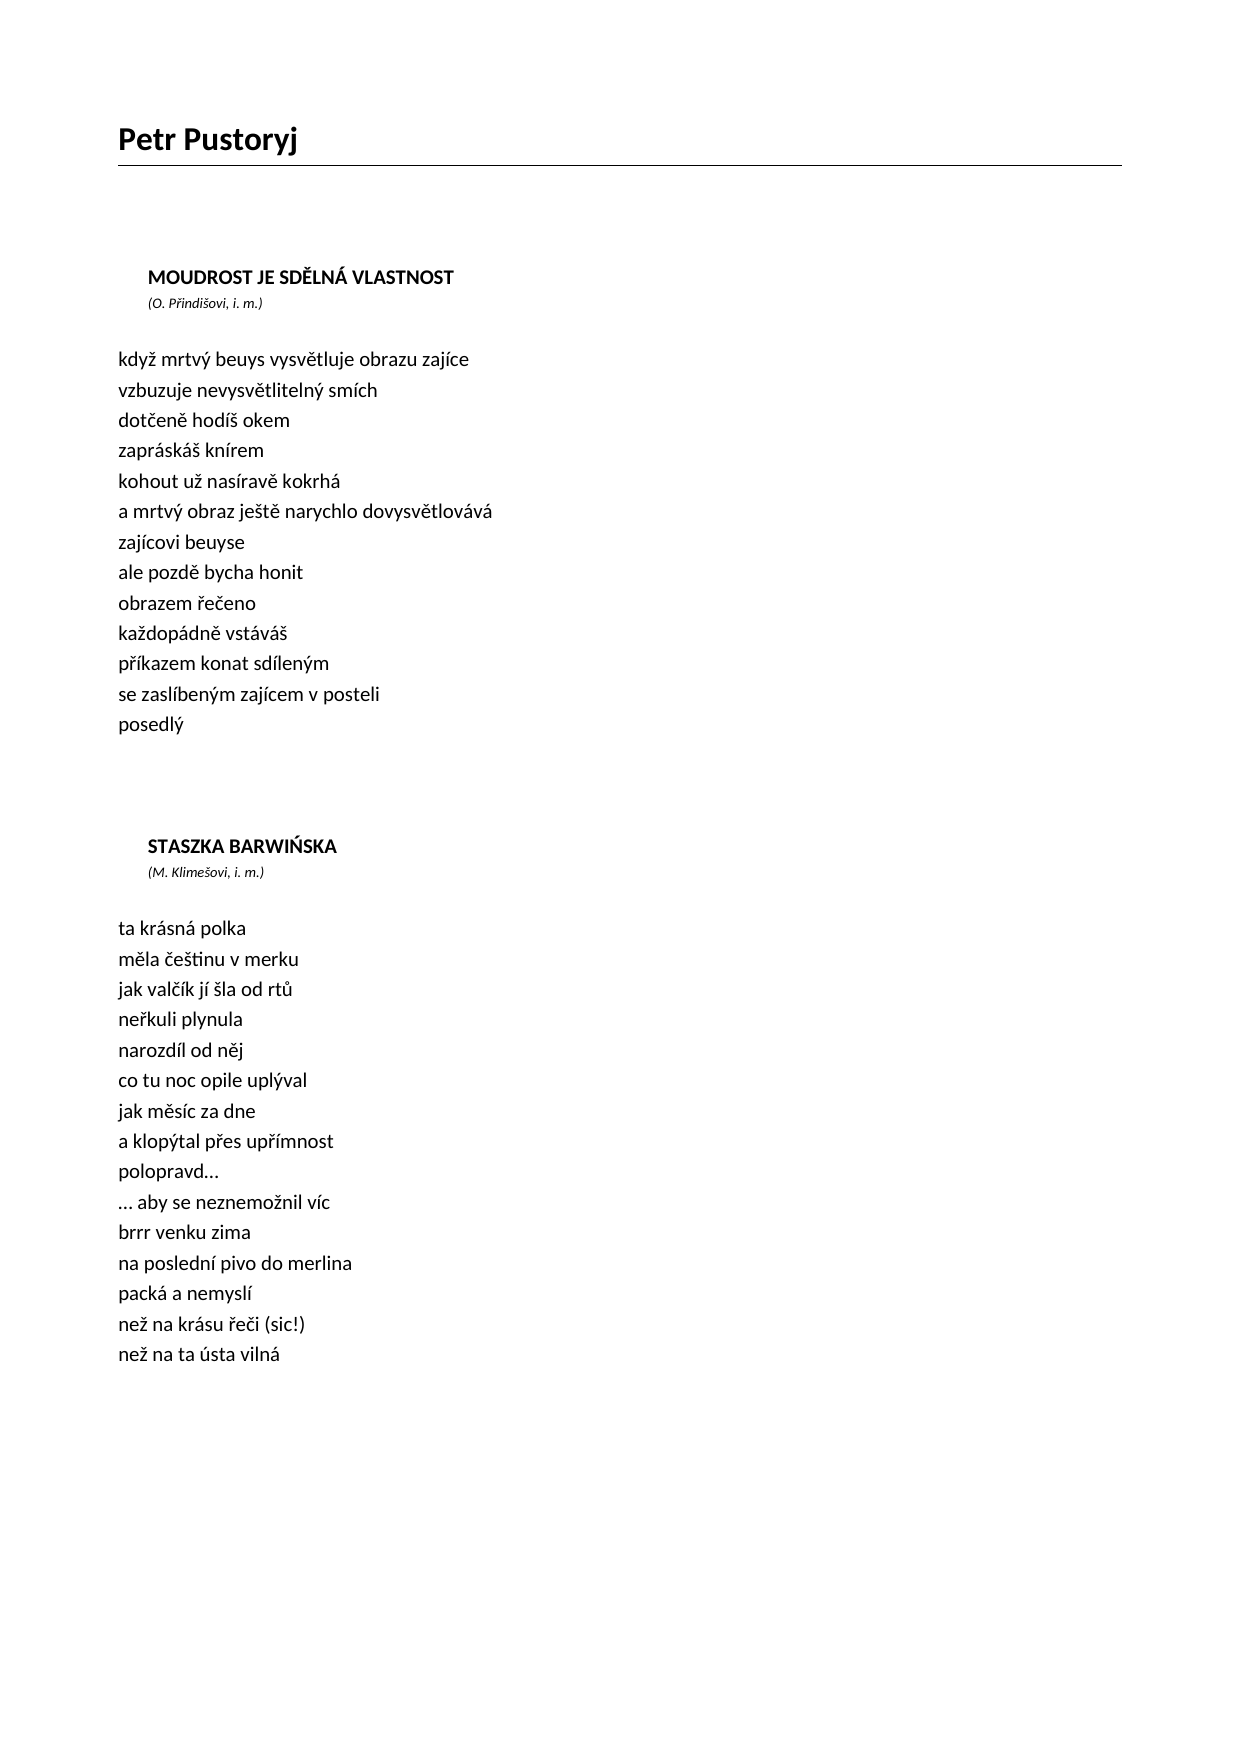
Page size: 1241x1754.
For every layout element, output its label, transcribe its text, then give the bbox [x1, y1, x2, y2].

text zajícovi beuyse [118, 529, 1122, 554]
text každopádně vstáváš [118, 620, 1122, 646]
text … aby se neznemožnil víc [118, 1189, 1122, 1214]
text packá a nemyslí [118, 1280, 1122, 1306]
text Petr Pustoryj [118, 118, 1122, 165]
text jak valčík jí šla od rtů [118, 976, 1122, 1002]
text než na krásu řeči (sic!) [118, 1311, 1122, 1336]
text ale pozdě bycha honit [118, 559, 1122, 585]
text kohout už nasíravě kokrhá [118, 468, 1122, 493]
text příkazem konat sdíleným [118, 651, 1122, 676]
text a klopýtal přes upřímnost [118, 1128, 1122, 1154]
text brrr venku zima [118, 1219, 1122, 1245]
text když mrtvý beuys vysvětluje obrazu zajíce [118, 346, 1122, 372]
text vzbuzuje nevysvětlitelný smích [118, 377, 1122, 402]
text ta krásná polka [118, 915, 1122, 941]
text narozdíl od něj [118, 1037, 1122, 1062]
text obrazem řečeno [118, 590, 1122, 615]
text jak měsíc za dne [118, 1098, 1122, 1123]
text (O. Přindišovi, i. m.) [118, 295, 1122, 312]
text a mrtvý obraz ještě narychlo dovysvětlovává [118, 498, 1122, 524]
text Staszka barwiŃska [148, 833, 1122, 858]
text polopravd… [118, 1159, 1122, 1184]
text (M. Klimešovi, i. m.) [118, 863, 1122, 881]
text MOUDROST JE sdělná VLASTNOST [148, 264, 1122, 290]
text na poslední pivo do merlina [118, 1250, 1122, 1275]
text než na ta ústa vilná [118, 1341, 1122, 1367]
text se zaslíbeným zajícem v posteli [118, 681, 1122, 706]
text zapráskáš knírem [118, 438, 1122, 463]
text co tu noc opile uplýval [118, 1067, 1122, 1093]
text posedlý [118, 711, 1122, 737]
text měla češtinu v merku [118, 946, 1122, 971]
text dotčeně hodíš okem [118, 407, 1122, 433]
text neřkuli plynula [118, 1007, 1122, 1032]
